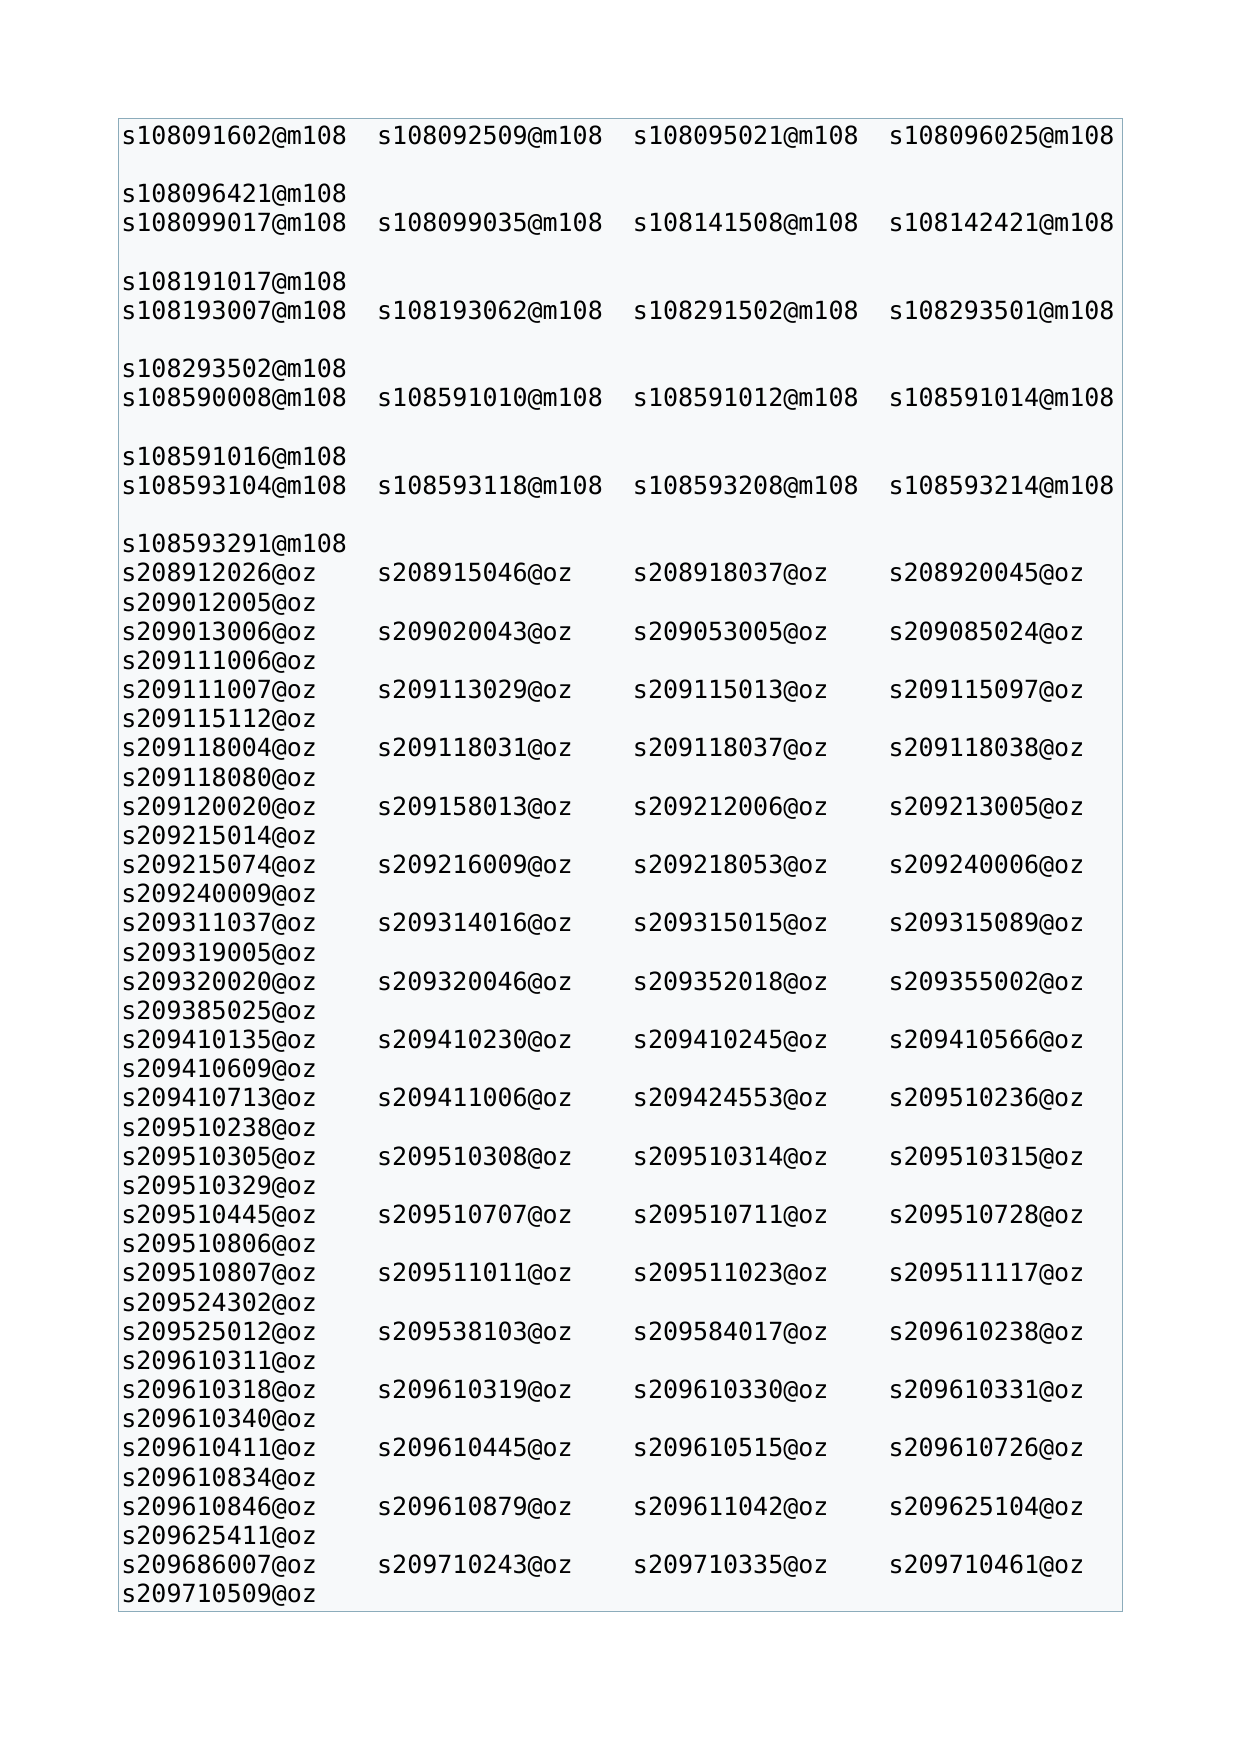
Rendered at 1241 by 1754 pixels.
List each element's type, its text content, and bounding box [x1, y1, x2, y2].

text s108091602@m108 s108092509@m108 s108095021@m108 s108096025@m108 s108096421@m108 s108099017@m108 s108099035@m108 s108141508@m108 s108142421@m108 s108191017@m108 s108193007@m108 s108193062@m108 s108291502@m108 s108293501@m108 s108293502@m108 s108590008@m108 s108591010@m108 s108591012@m108 s108591014@m108 s108591016@m108 s108593104@m108 s108593118@m108 s108593208@m108 s108593214@m108 s108593291@m108 s208912026@oz s208915046@oz s208918037@oz s208920045@oz s209012005@oz s209013006@oz s209020043@oz s209053005@oz s209085024@oz s209111006@oz s209111007@oz s209113029@oz s209115013@oz s209115097@oz s209115112@oz s209118004@oz s209118031@oz s209118037@oz s209118038@oz s209118080@oz s209120020@oz s209158013@oz s209212006@oz s209213005@oz s209215014@oz s209215074@oz s209216009@oz s209218053@oz s209240006@oz s209240009@oz s209311037@oz s209314016@oz s209315015@oz s209315089@oz s209319005@oz s209320020@oz s209320046@oz s209352018@oz s209355002@oz s209385025@oz s209410135@oz s209410230@oz s209410245@oz s209410566@oz s209410609@oz s209410713@oz s209411006@oz s209424553@oz s209510236@oz s209510238@oz s209510305@oz s209510308@oz s209510314@oz s209510315@oz s209510329@oz s209510445@oz s209510707@oz s209510711@oz s209510728@oz s209510806@oz s209510807@oz s209511011@oz s209511023@oz s209511117@oz s209524302@oz s209525012@oz s209538103@oz s209584017@oz s209610238@oz s209610311@oz s209610318@oz s209610319@oz s209610330@oz s209610331@oz s209610340@oz s209610411@oz s209610445@oz s209610515@oz s209610726@oz s209610834@oz s209610846@oz s209610879@oz s209611042@oz s209625104@oz s209625411@oz s209686007@oz s209710243@oz s209710335@oz s209710461@oz s209710509@oz [119, 119, 1122, 1611]
